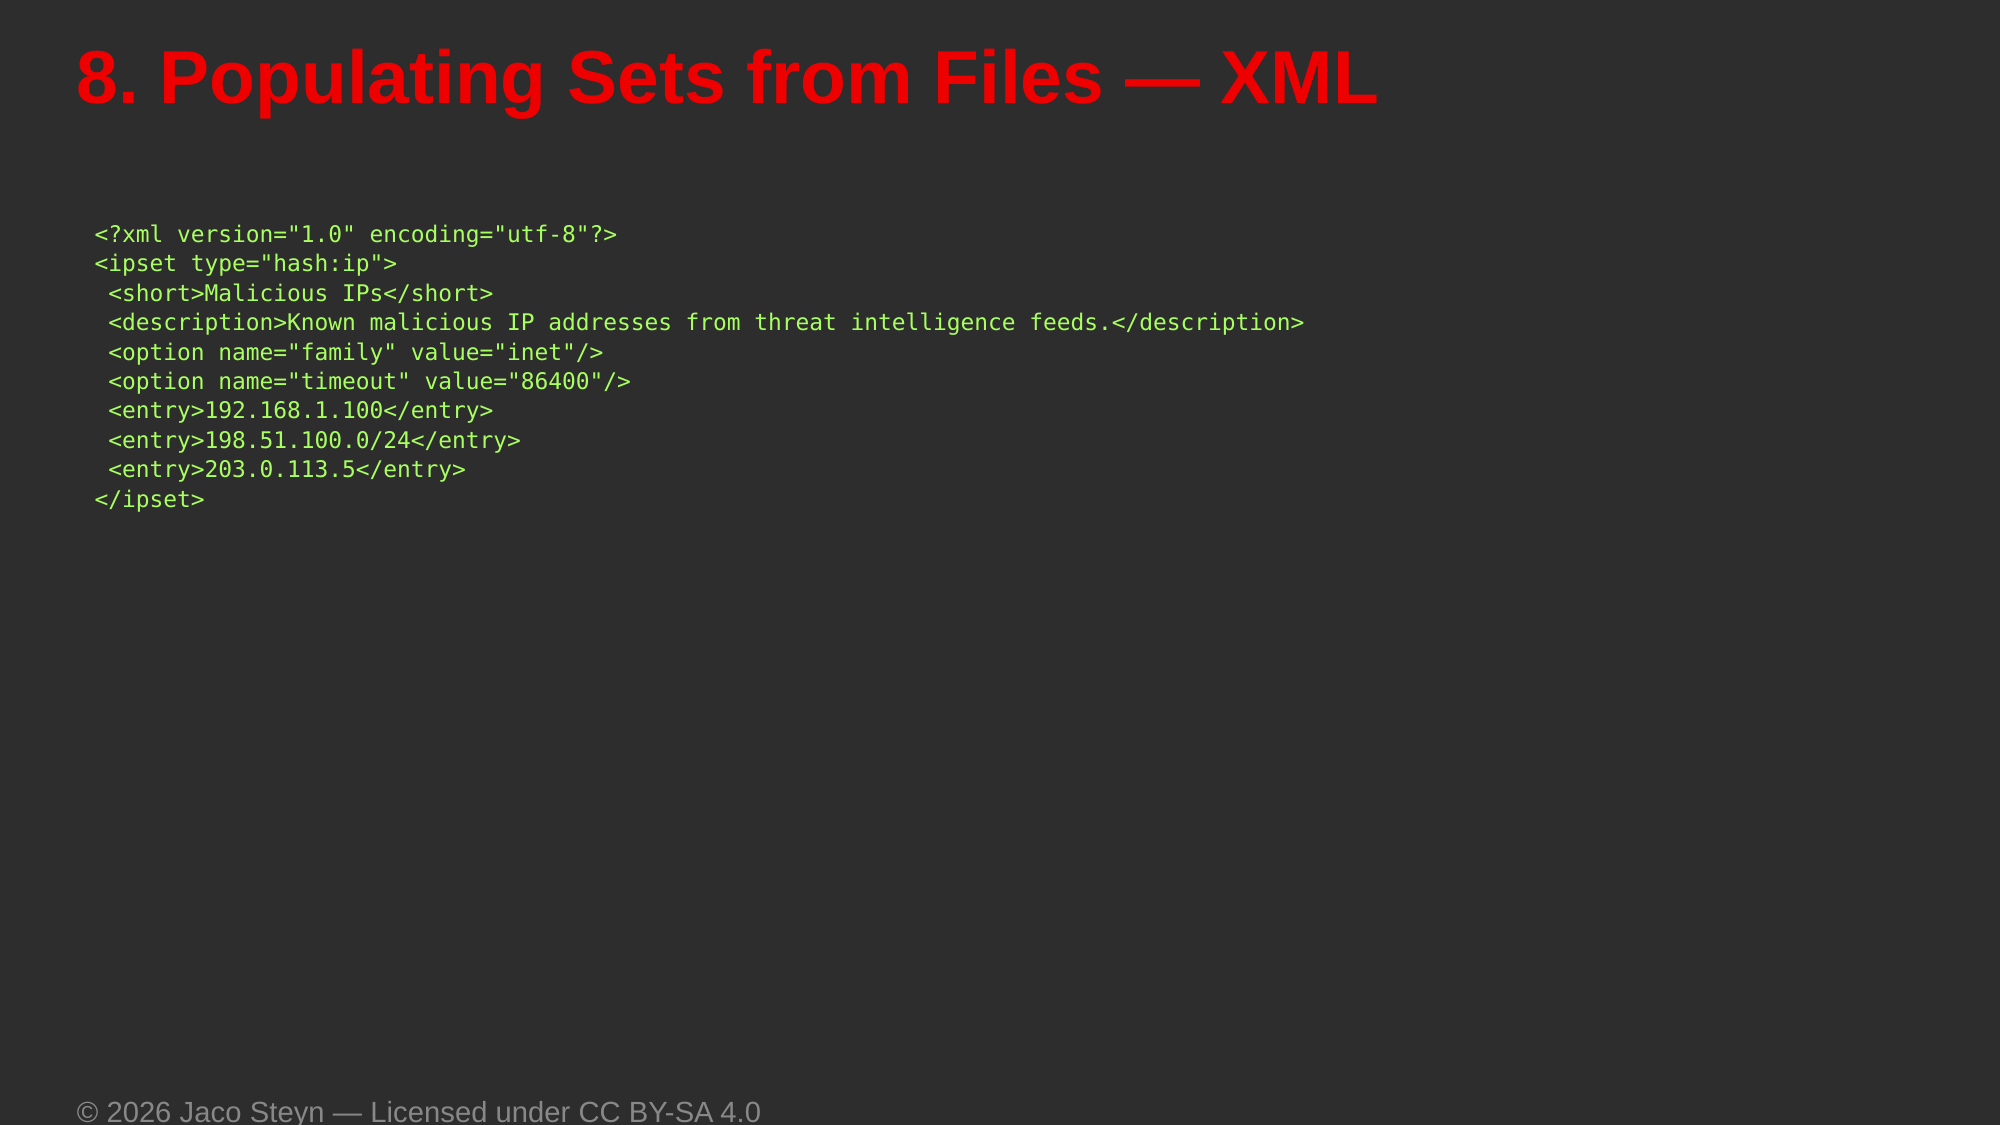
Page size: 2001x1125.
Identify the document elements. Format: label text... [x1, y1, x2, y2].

text_box 8. Populating Sets from Files — XML [59, 23, 1942, 178]
text_box © 2026 Jaco Steyn — Licensed under CC BY-SA 4.0 [59, 1083, 1942, 1120]
text_box <?xml version="1.0" encoding="utf-8"?> <ipset type="hash:ip"> <short>Malicious IPs</short> <description>Known malicious IP addresses from threat intelligence feeds.</description> <option name="family" value="inet"/> <option name="timeout" value="86400"/> <entry>192.168.1.100</entry> <entry>198.51.100.0/24</entry> <entry>203.0.113.5</entry> </ipset> [59, 194, 1942, 1052]
